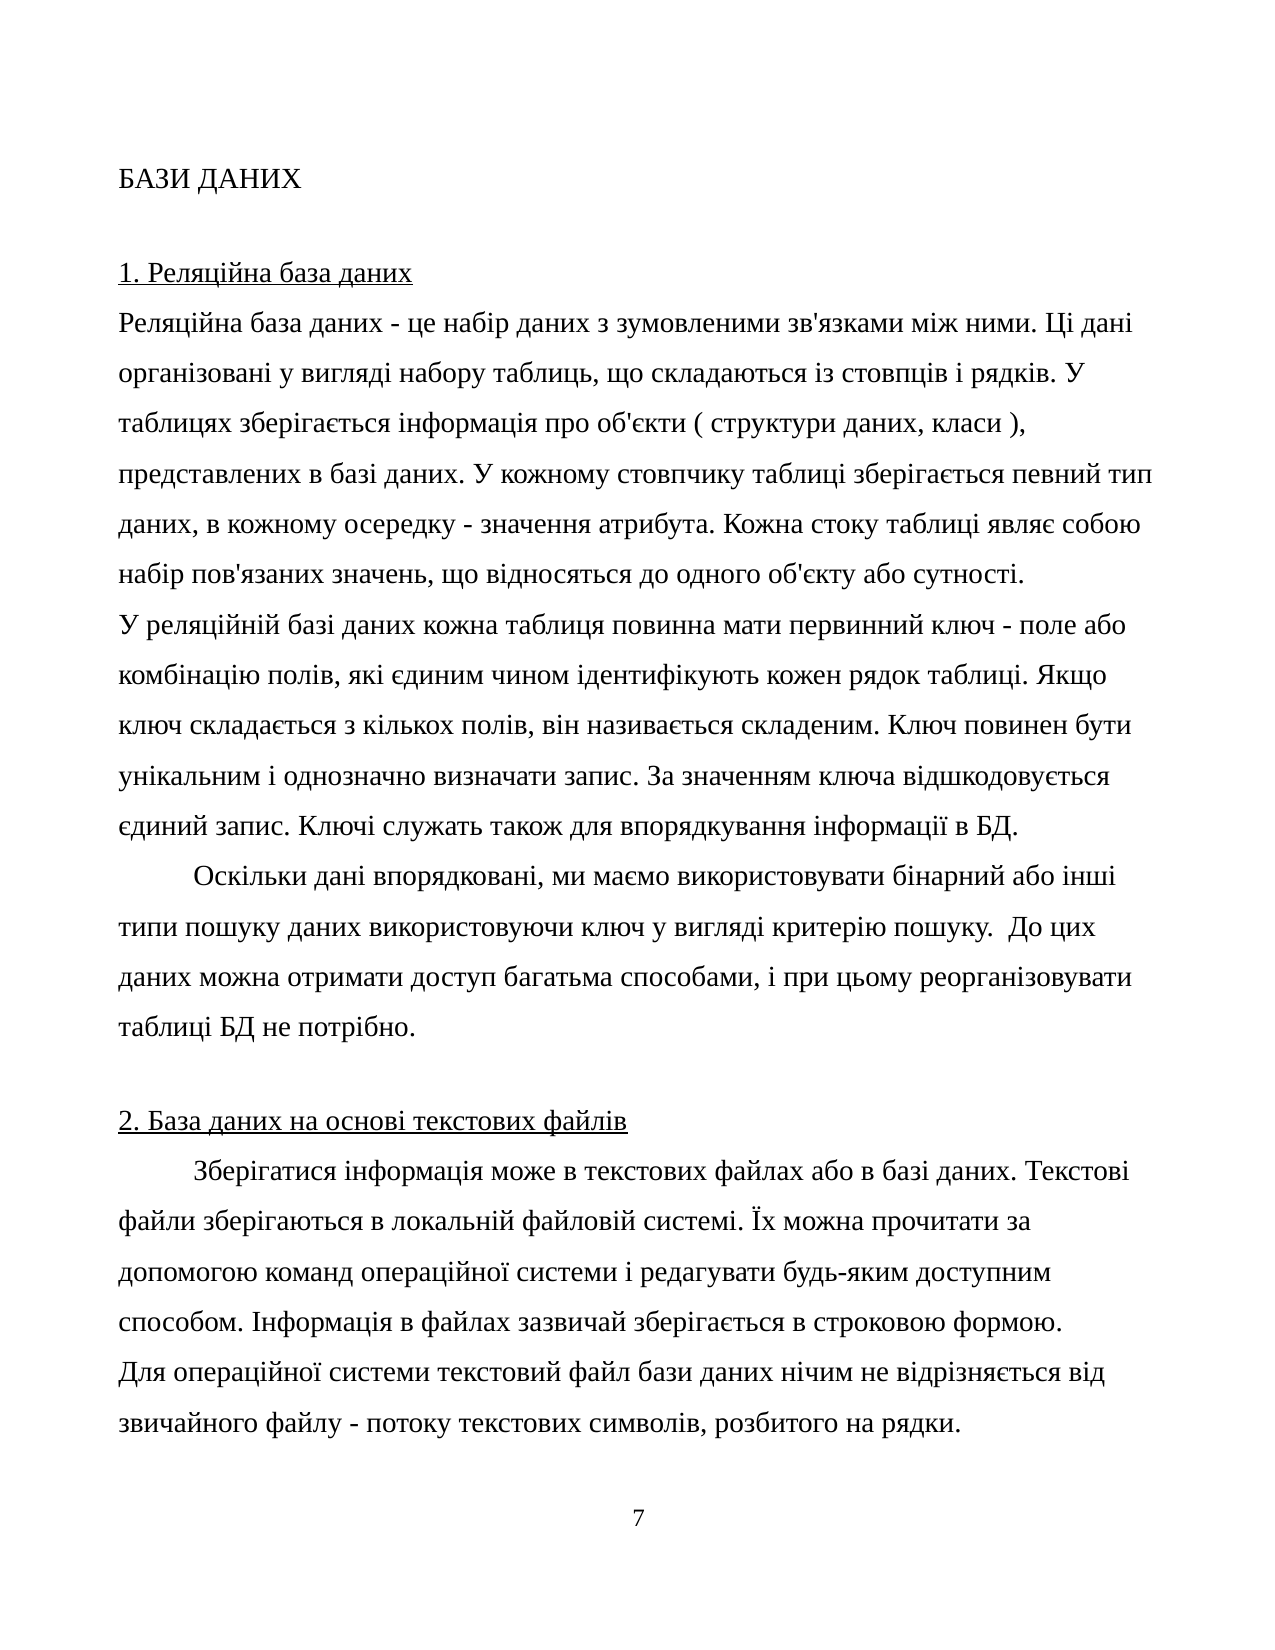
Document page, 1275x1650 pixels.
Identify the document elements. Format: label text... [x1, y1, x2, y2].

text БАЗИ ДАНИХ [118, 161, 1158, 195]
text 2. База даних на основі текстових файлів [118, 1103, 1158, 1136]
text 1. Реляційна база даних [118, 255, 1158, 288]
text Зберігатися інформація може в текстових файлах або в базі даних. Текстові файли зберігаються в локальній файловій системі. Їх можна прочитати за допомогою команд операційної системи і редагувати будь-яким доступним способом. Інформація в файлах зазвичай зберігається в строковою формою. [118, 1153, 1158, 1338]
text Оскільки дані впорядковані, ми маємо використовувати бінарний або інші типи пошуку даних використовуючи ключ у вигляді критерію пошуку. До цих даних можна отримати доступ багатьма способами, і при цьому реорганізовувати таблиці БД не потрібно. [118, 858, 1158, 1043]
text Реляційна база даних - це набір даних з зумовленими зв'язками між ними. Ці дані організовані у вигляді набору таблиць, що складаються із стовпців і рядків. У таблицях зберігається інформація про об'єкти ( структури даних, класи ), представлених в базі даних. У кожному стовпчику таблиці зберігається певний тип даних, в кожному осередку - значення атрибута. Кожна стоку таблиці являє собою набір пов'язаних значень, що відносяться до одного об'єкту або сутності. У реляційній базі даних кожна таблиця повинна мати первинний ключ - поле або комбінацію полів, які єдиним чином ідентифікують кожен рядок таблиці. Якщо ключ складається з кількох полів, він називається складеним. Ключ повинен бути унікальним і однозначно визначати запис. За значенням ключа відшкодовується єдиний запис. Ключі служать також для впорядкування інформації в БД. [118, 305, 1158, 842]
text Для операційної системи текстовий файл бази даних нічим не відрізняється від звичайного файлу - потоку текстових символів, розбитого на рядки. [118, 1354, 1158, 1438]
